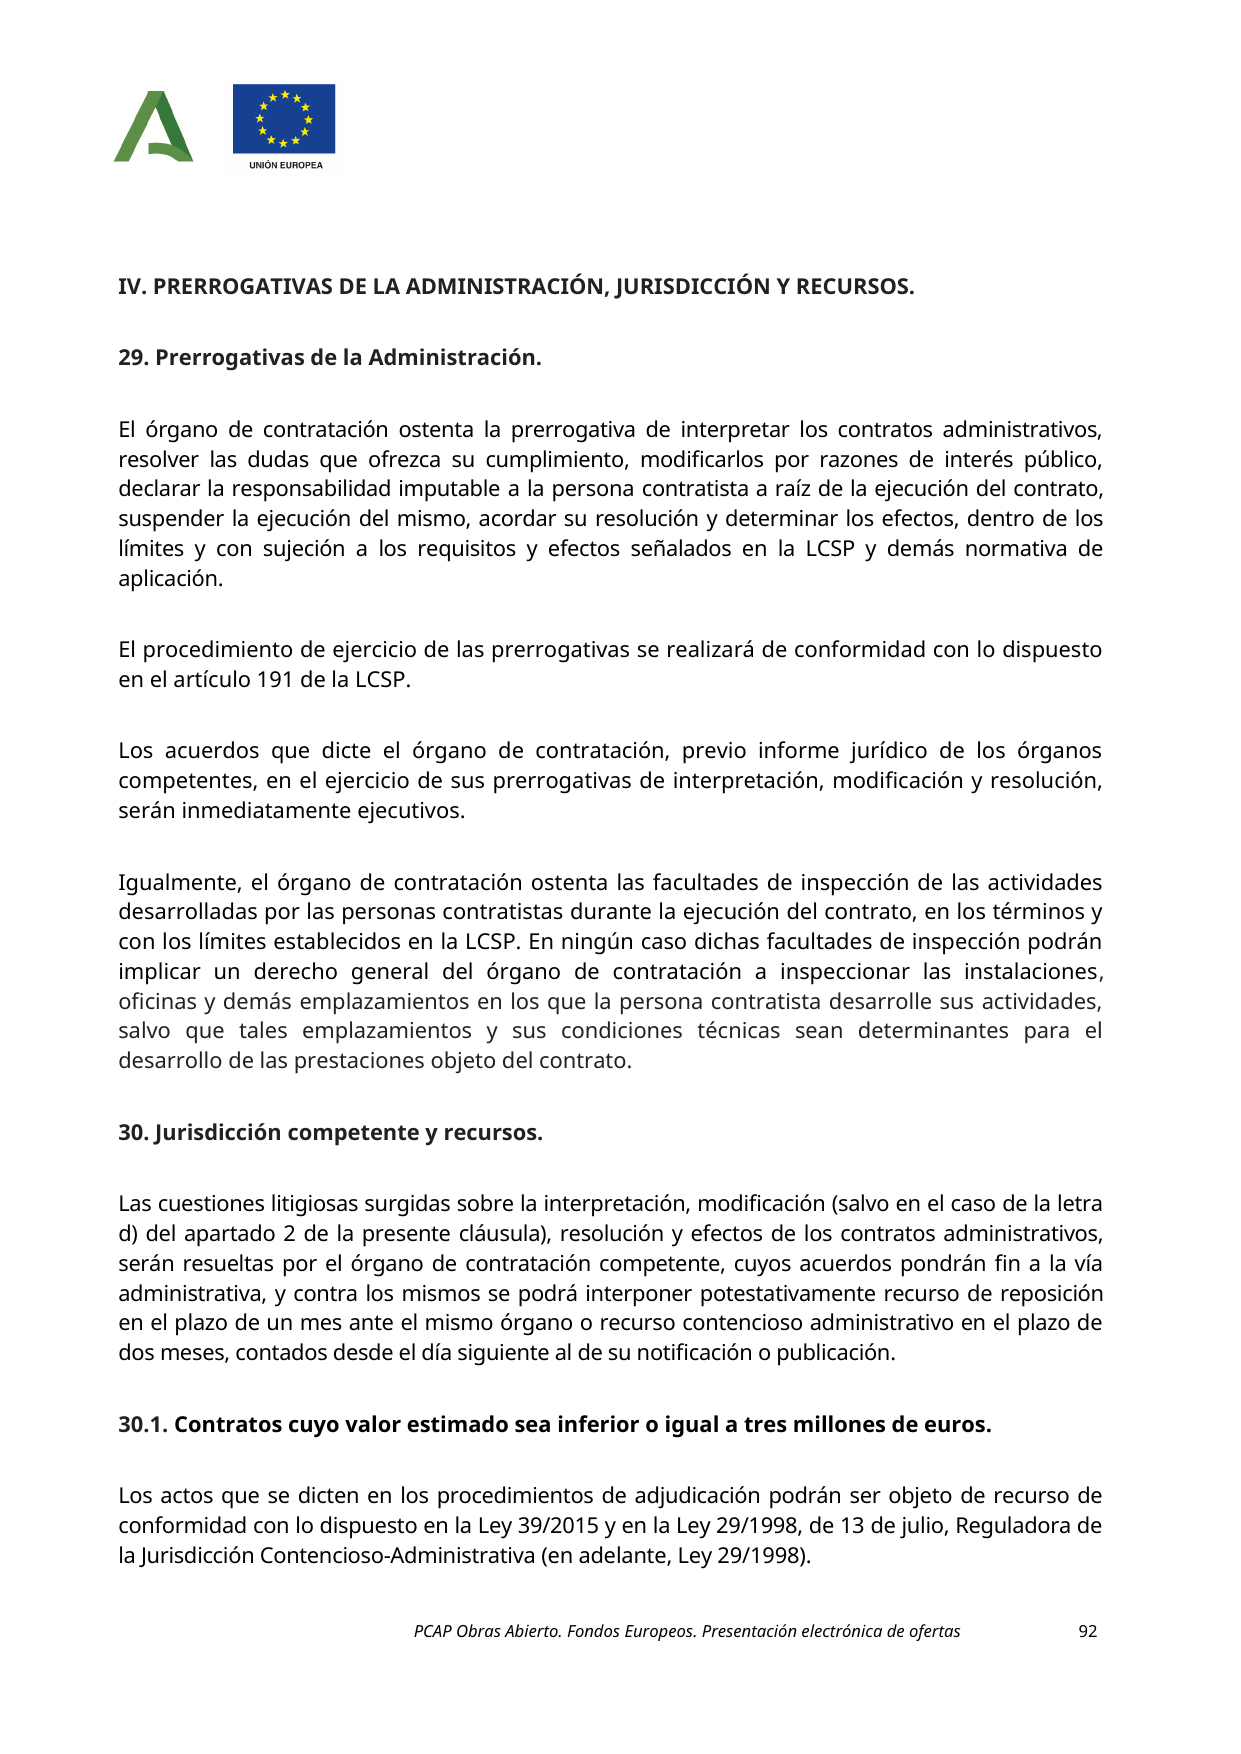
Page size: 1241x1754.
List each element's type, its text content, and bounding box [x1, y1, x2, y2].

text El órgano de contratación ostenta la prerrogativa de interpretar los contratos administrativos, resolver las dudas que ofrezca su cumplimiento, modificarlos por razones de interés público, declarar la responsabilidad imputable a la persona contratista a raíz de la ejecución del contrato, suspender la ejecución del mismo, acordar su resolución y determinar los efectos, dentro de los límites y con sujeción a los requisitos y efectos señalados en la LCSP y demás normativa de aplicación. [118, 414, 1104, 592]
text El procedimiento de ejercicio de las prerrogativas se realizará de conformidad con lo dispuesto en el artículo 191 de la LCSP. [118, 634, 1104, 694]
picture [109, 86, 198, 166]
text 29. Prerrogativas de la Administración. [118, 342, 1104, 372]
text Las cuestiones litigiosas surgidas sobre la interpretación, modificación (salvo en el caso de la letra d) del apartado 2 de la presente cláusula), resolución y efectos de los contratos administrativos, serán resueltas por el órgano de contratación competente, cuyos acuerdos pondrán fin a la vía administrativa, y contra los mismos se podrá interponer potestativamente recurso de reposición en el plazo de un mes ante el mismo órgano o recurso contencioso administrativo en el plazo de dos meses, contados desde el día siguiente al de su notificación o publicación. [118, 1188, 1104, 1367]
picture [221, 78, 347, 176]
text Los actos que se dicten en los procedimientos de adjudicación podrán ser objeto de recurso de conformidad con lo dispuesto en la Ley 39/2015 y en la Ley 29/1998, de 13 de julio, Reguladora de la Jurisdicción Contencioso-Administrativa (en adelante, Ley 29/1998). [118, 1480, 1104, 1569]
text 30.1. Contratos cuyo valor estimado sea inferior o igual a tres millones de euros. [118, 1408, 1104, 1438]
text Igualmente, el órgano de contratación ostenta las facultades de inspección de las actividades desarrolladas por las personas contratistas durante la ejecución del contrato, en los términos y con los límites establecidos en la LCSP. En ningún caso dichas facultades de inspección podrán implicar un derecho general del órgano de contratación a inspeccionar las instalaciones, oficinas y demás emplazamientos en los que la persona contratista desarrolle sus actividades, salvo que tales emplazamientos y sus condiciones técnicas sean determinantes para el desarrollo de las prestaciones objeto del contrato. [118, 866, 1104, 1075]
text Los acuerdos que dicte el órgano de contratación, previo informe jurídico de los órganos competentes, en el ejercicio de sus prerrogativas de interpretación, modificación y resolución, serán inmediatamente ejecutivos. [118, 735, 1104, 825]
text IV. PRERROGATIVAS DE LA ADMINISTRACIÓN, JURISDICCIÓN Y RECURSOS. [118, 271, 1104, 301]
text 30. Jurisdicción competente y recursos. [118, 1117, 1104, 1146]
